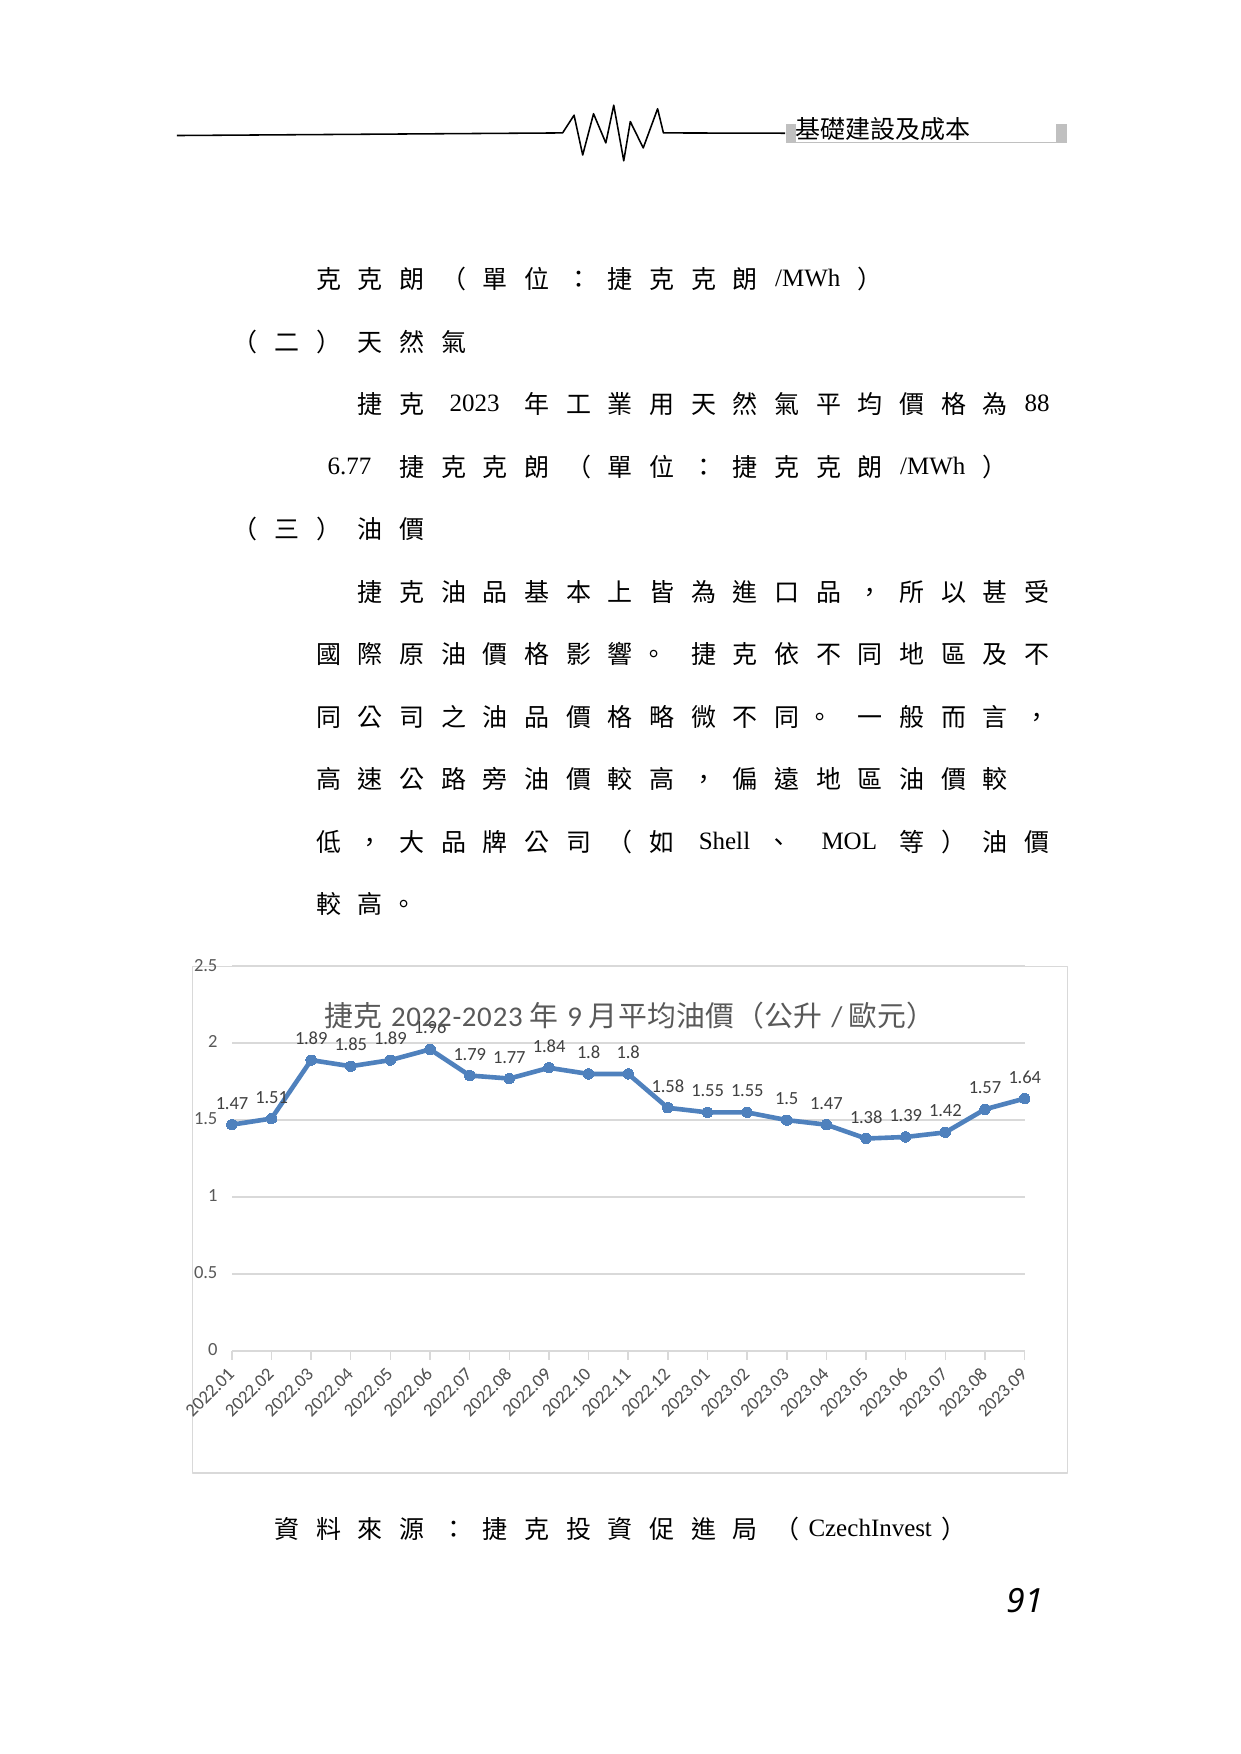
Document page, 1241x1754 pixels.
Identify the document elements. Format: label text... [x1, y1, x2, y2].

text （二）天然氣 [207, 299, 1058, 361]
text 捷克2023年工業用天然氣平均價格為886.77捷克克朗（單位：捷克克朗/MWh） [281, 361, 1058, 486]
text 捷克油品基本上皆為進口品，所以甚受國際原油價格影響。捷克依不同地區及不同公司之油品價格略微不同。一般而言，高速公路旁油價較高，偏遠地區油價較低，大品牌公司（如Shell、MOL等）油價較高。 [281, 549, 1058, 924]
text 資料來源：捷克投資促進局（CzechInvest） [183, 1486, 1058, 1549]
text 克克朗（單位：捷克克朗/MWh） [281, 236, 1058, 299]
text （三）油價 [207, 486, 1058, 549]
